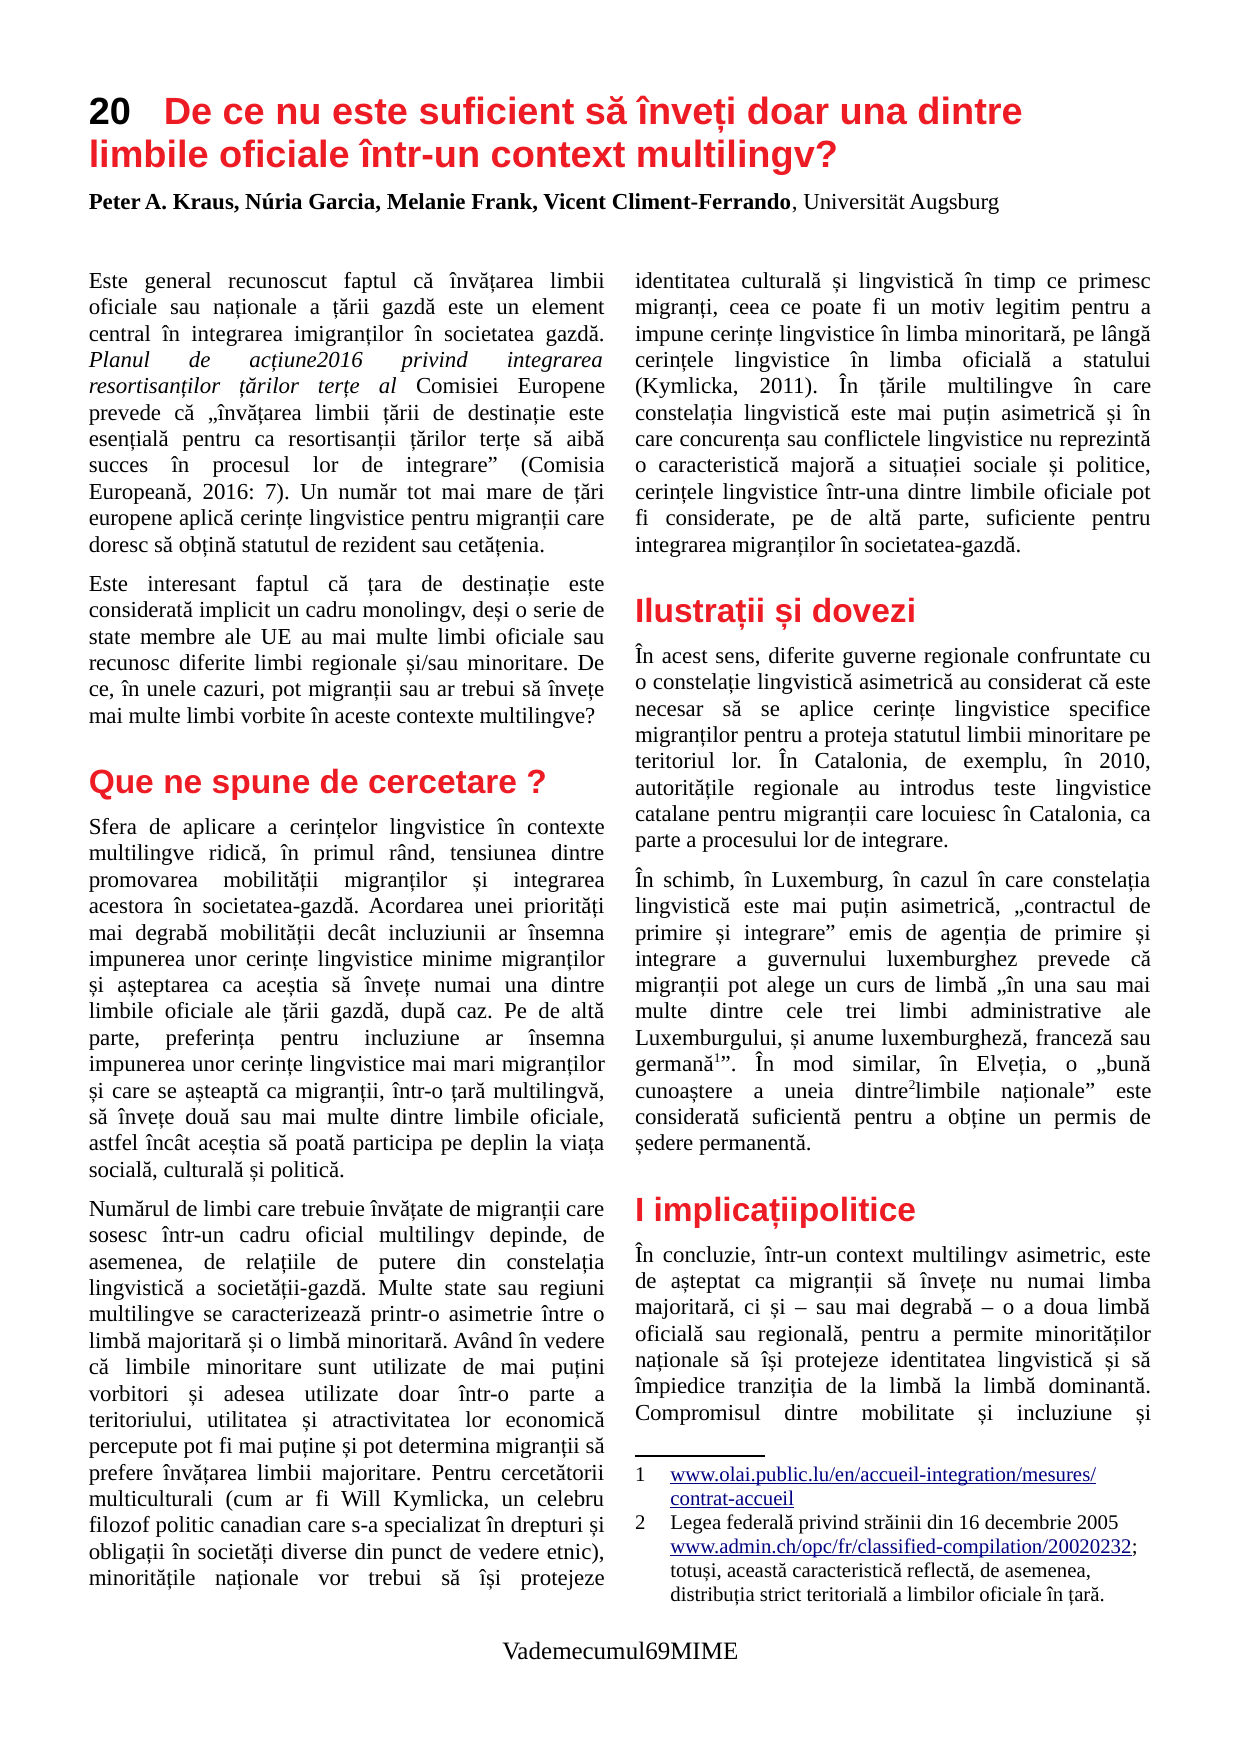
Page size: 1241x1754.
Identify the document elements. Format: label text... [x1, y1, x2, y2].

text Sfera de aplicare a cerințelor lingvistice în contexte multilingve ridică, în primul rând, tensiunea dintre promovarea mobilității migranților și integrarea acestora în societatea-gazdă. Acordarea unei priorități mai degrabă mobilității decât incluziunii ar însemna impunerea unor cerințe lingvistice minime migranților și așteptarea ca aceștia să învețe numai una dintre limbile oficiale ale țării gazdă, după caz. Pe de altă parte, preferința pentru incluziune ar însemna impunerea unor cerințe lingvistice mai mari migranților și care se așteaptă ca migranții, într-o țară multilingvă, să învețe două sau mai multe dintre limbile oficiale, astfel încât aceștia să poată participa pe deplin la viața socială, culturală și politică. [88, 813, 605, 1182]
text În concluzie, într-un context multilingv asimetric, este de așteptat ca migranții să învețe nu numai limba majoritară, ci și – sau mai degrabă – o a doua limbă oficială sau regională, pentru a permite minorităților naționale să își protejeze identitatea lingvistică și să împiedice tranziția de la limbă la limbă dominantă. Compromisul dintre mobilitate și incluziune și [635, 1241, 1152, 1425]
text www.olai.public.lu/en/accueil-integration/mesures/contrat-accueil [635, 1462, 1152, 1510]
text Este interesant faptul că țara de destinație este considerată implicit un cadru monolingv, deși o serie de state membre ale UE au mai multe limbi oficiale sau recunosc diferite limbi regionale și/sau minoritare. De ce, în unele cazuri, pot migranții sau ar trebui să învețe mai multe limbi vorbite în aceste contexte multilingve? [88, 570, 605, 728]
text Numărul de limbi care trebuie învățate de migranții care sosesc într-un cadru oficial multilingv depinde, de asemenea, de relațiile de putere din constelația lingvistică a societății-gazdă. Multe state sau regiuni multilingve se caracterizează printr-o asimetrie între o limbă majoritară și o limbă minoritară. Având în vedere că limbile minoritare sunt utilizate de mai puțini vorbitori și adesea utilizate doar într-o parte a teritoriului, utilitatea și atractivitatea lor economică percepute pot fi mai puține și pot determina migranții să prefere învățarea limbii majoritare. Pentru cercetătorii multiculturali (cum ar fi Will Kymlicka, un celebru filozof politic canadian care s-a specializat în drepturi și obligații în societăți diverse din punct de vedere etnic), minoritățile naționale vor trebui să își protejeze [88, 1195, 605, 1590]
subtitle Que ne spune de cercetare ? [88, 762, 605, 801]
subtitle Ilustrații și dovezi [635, 591, 1152, 629]
text identitatea culturală și lingvistică în timp ce primesc migranți, ceea ce poate fi un motiv legitim pentru a impune cerințe lingvistice în limba minoritară, pe lângă cerințele lingvistice în limba oficială a statului (Kymlicka, 2011). În țările multilingve în care constelația lingvistică este mai puțin asimetrică și în care concurența sau conflictele lingvistice nu reprezintă o caracteristică majoră a situației sociale și politice, cerințele lingvistice într-una dintre limbile oficiale pot fi considerate, pe de altă parte, suficiente pentru integrarea migranților în societatea-gazdă. [635, 267, 1152, 557]
text Legea federală privind străinii din 16 decembrie 2005 www.admin.ch/opc/fr/classified-compilation/20020232; totuși, această caracteristică reflectă, de asemenea, distribuția strict teritorială a limbilor oficiale în țară. [635, 1510, 1152, 1606]
subtitle De ce nu este suficient să înveți doar una dintre limbile oficiale într-un context multilingv? [88, 88, 1152, 176]
text În acest sens, diferite guverne regionale confruntate cu o constelație lingvistică asimetrică au considerat că este necesar să se aplice cerințe lingvistice specifice migranților pentru a proteja statutul limbii minoritare pe teritoriul lor. În Catalonia, de exemplu, în 2010, autoritățile regionale au introdus teste lingvistice catalane pentru migranții care locuiesc în Catalonia, ca parte a procesului lor de integrare. [635, 642, 1152, 853]
text Este general recunoscut faptul că învățarea limbii oficiale sau naționale a țării gazdă este un element central în integrarea imigranților în societatea gazdă. Planul de acțiune2016 privind integrarea resortisanților țărilor terțe al Comisiei Europene prevede că „învățarea limbii țării de destinație este esențială pentru ca resortisanții țărilor terțe să aibă succes în procesul lor de integrare” (Comisia Europeană, 2016: 7). Un număr tot mai mare de țări europene aplică cerințe lingvistice pentru migranții care doresc să obțină statutul de rezident sau cetățenia. [88, 267, 605, 557]
subtitle I implicațiipolitice [635, 1189, 1152, 1228]
text În schimb, în Luxemburg, în cazul în care constelația lingvistică este mai puțin asimetrică, „contractul de primire și integrare” emis de agenția de primire și integrare a guvernului luxemburghez prevede că migranții pot alege un curs de limbă „în una sau mai multe dintre cele trei limbi administrative ale Luxemburgului, și anume luxemburgheză, franceză sau germană”. În mod similar, în Elveția, o „bună cunoaștere a uneia dintrelimbile naționale” este considerată suficientă pentru a obține un permis de ședere permanentă. [635, 866, 1152, 1156]
text Peter A. Kraus, Núria Garcia, Melanie Frank, Vicent Climent-Ferrando, Universität Augsburg [88, 188, 1152, 215]
